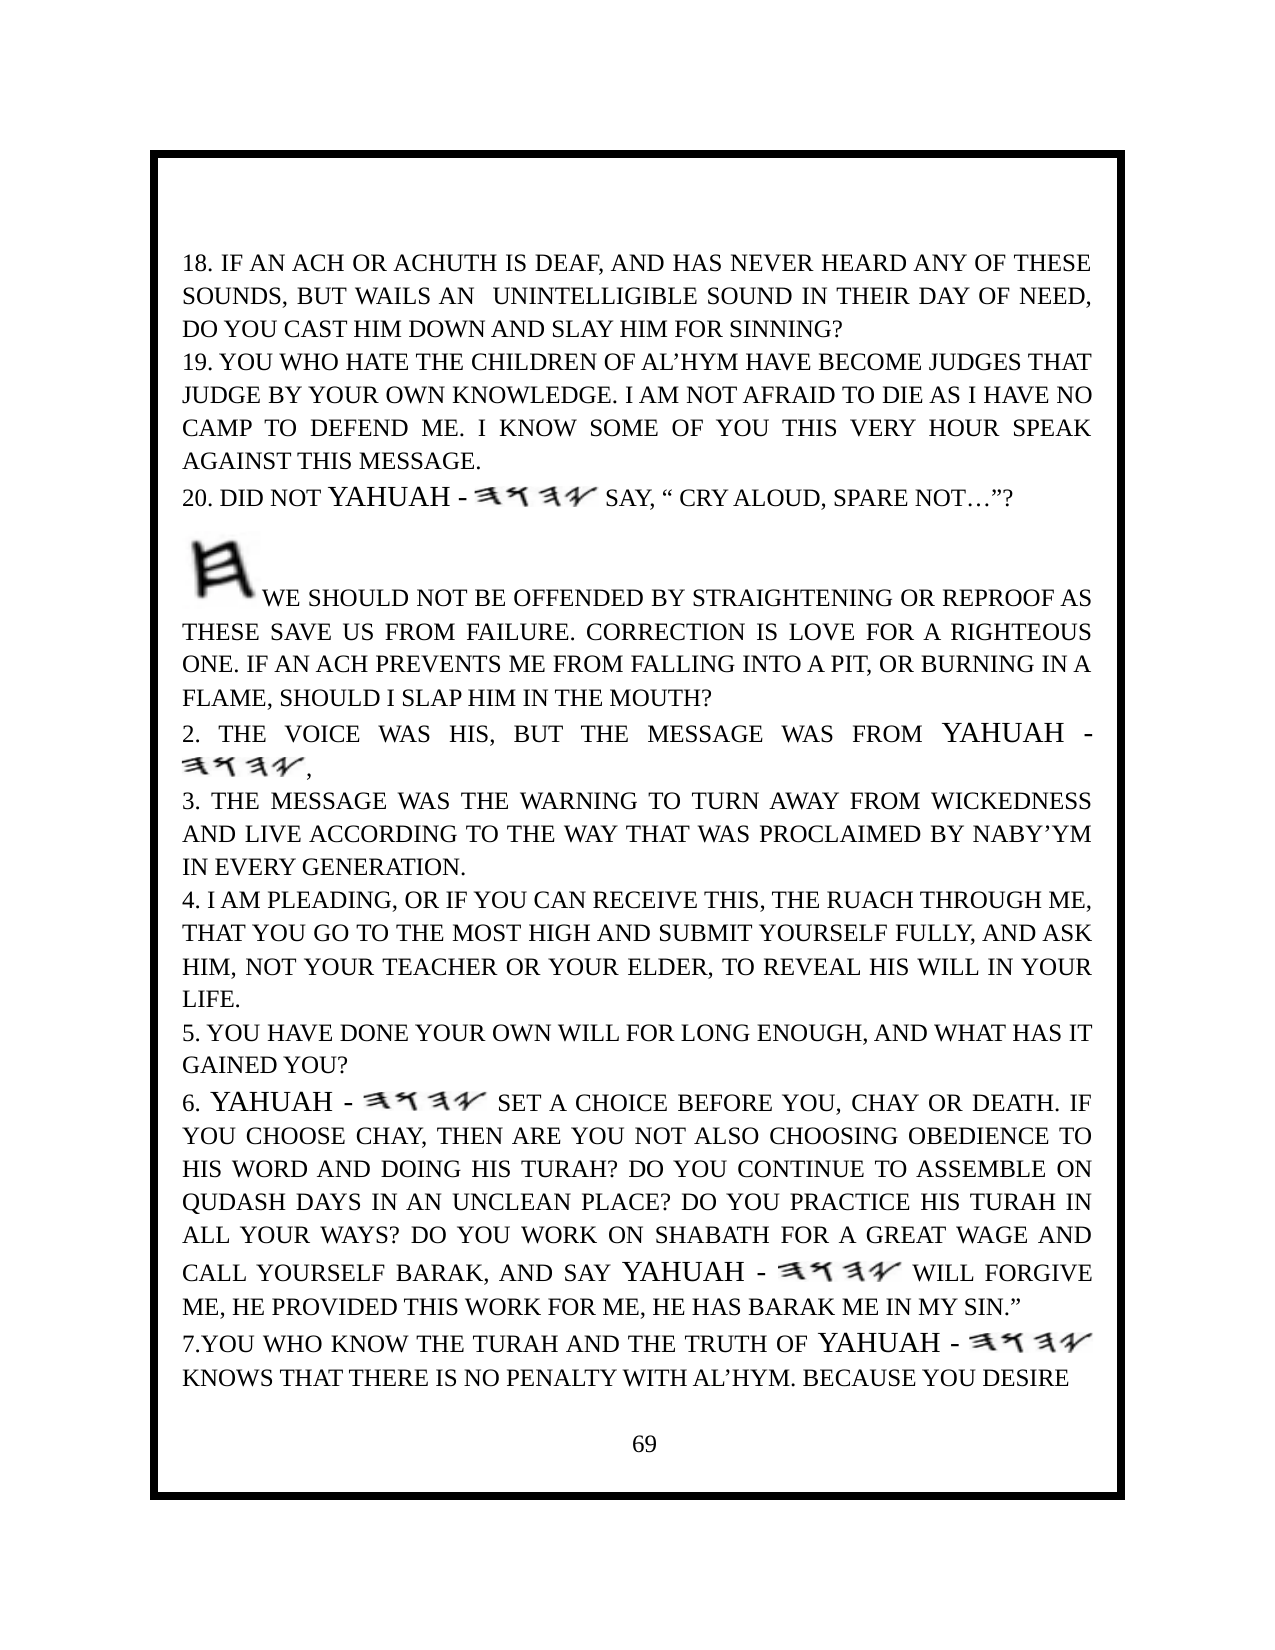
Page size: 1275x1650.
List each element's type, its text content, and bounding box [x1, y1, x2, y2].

text 7.YOU WHO KNOW THE TURAH AND THE TRUTH OF YAHUAH - KNOWS THAT THERE IS NO PENALTY WITH AL’HYM. BECAUSE YOU DESIRE [182, 1325, 1093, 1392]
text 69 [182, 1429, 1093, 1458]
picture [176, 531, 262, 609]
text WE SHOULD NOT BE OFFENDED BY STRAIGHTENING OR REPROOF AS THESE SAVE US FROM FAILURE. CORRECTION IS LOVE FOR A RIGHTEOUS ONE. IF AN ACH PREVENTS ME FROM FALLING INTO A PIT, OR BURNING IN A FLAME, SHOULD I SLAP HIM IN THE MOUTH? [182, 583, 1093, 711]
text 20. DID NOT YAHUAH - SAY, “ CRY ALOUD, SPARE NOT…”? [182, 479, 1093, 512]
text 4. I AM PLEADING, OR IF YOU CAN RECEIVE THIS, THE RUACH THROUGH ME, THAT YOU GO TO THE MOST HIGH AND SUBMIT YOURSELF FULLY, AND ASK HIM, NOT YOUR TEACHER OR YOUR ELDER, TO REVEAL HIS WILL IN YOUR LIFE. [182, 886, 1093, 1013]
text 18. IF AN ACH OR ACHUTH IS DEAF, AND HAS NEVER HEARD ANY OF THESE SOUNDS, BUT WAILS AN UNINTELLIGIBLE SOUND IN THEIR DAY OF NEED, DO YOU CAST HIM DOWN AND SLAY HIM FOR SINNING? [182, 248, 1093, 343]
text 3. THE MESSAGE WAS THE WARNING TO TURN AWAY FROM WICKEDNESS AND LIVE ACCORDING TO THE WAY THAT WAS PROCLAIMED BY NABY’YM IN EVERY GENERATION. [182, 786, 1093, 881]
text 5. YOU HAVE DONE YOUR OWN WILL FOR LONG ENOUGH, AND WHAT HAS IT GAINED YOU? [182, 1018, 1093, 1079]
text 6. YAHUAH - SET A CHOICE BEFORE YOU, CHAY OR DEATH. IF YOU CHOOSE CHAY, THEN ARE YOU NOT ALSO CHOOSING OBEDIENCE TO HIS WORD AND DOING HIS TURAH? DO YOU CONTINUE TO ASSEMBLE ON QUDASH DAYS IN AN UNCLEAN PLACE? DO YOU PRACTICE HIS TURAH IN ALL YOUR WAYS? DO YOU WORK ON SHABATH FOR A GREAT WAGE AND CALL YOURSELF BARAK, AND SAY YAHUAH - WILL FORGIVE ME, HE PROVIDED THIS WORK FOR ME, HE HAS BARAK ME IN MY SIN.” [182, 1084, 1093, 1321]
text 2. THE VOICE WAS HIS, BUT THE MESSAGE WAS FROM YAHUAH - , [182, 716, 1093, 782]
text 19. YOU WHO HATE THE CHILDREN OF AL’HYM HAVE BECOME JUDGES THAT JUDGE BY YOUR OWN KNOWLEDGE. I AM NOT AFRAID TO DIE AS I HAVE NO CAMP TO DEFEND ME. I KNOW SOME OF YOU THIS VERY HOUR SPEAK AGAINST THIS MESSAGE. [182, 347, 1093, 475]
